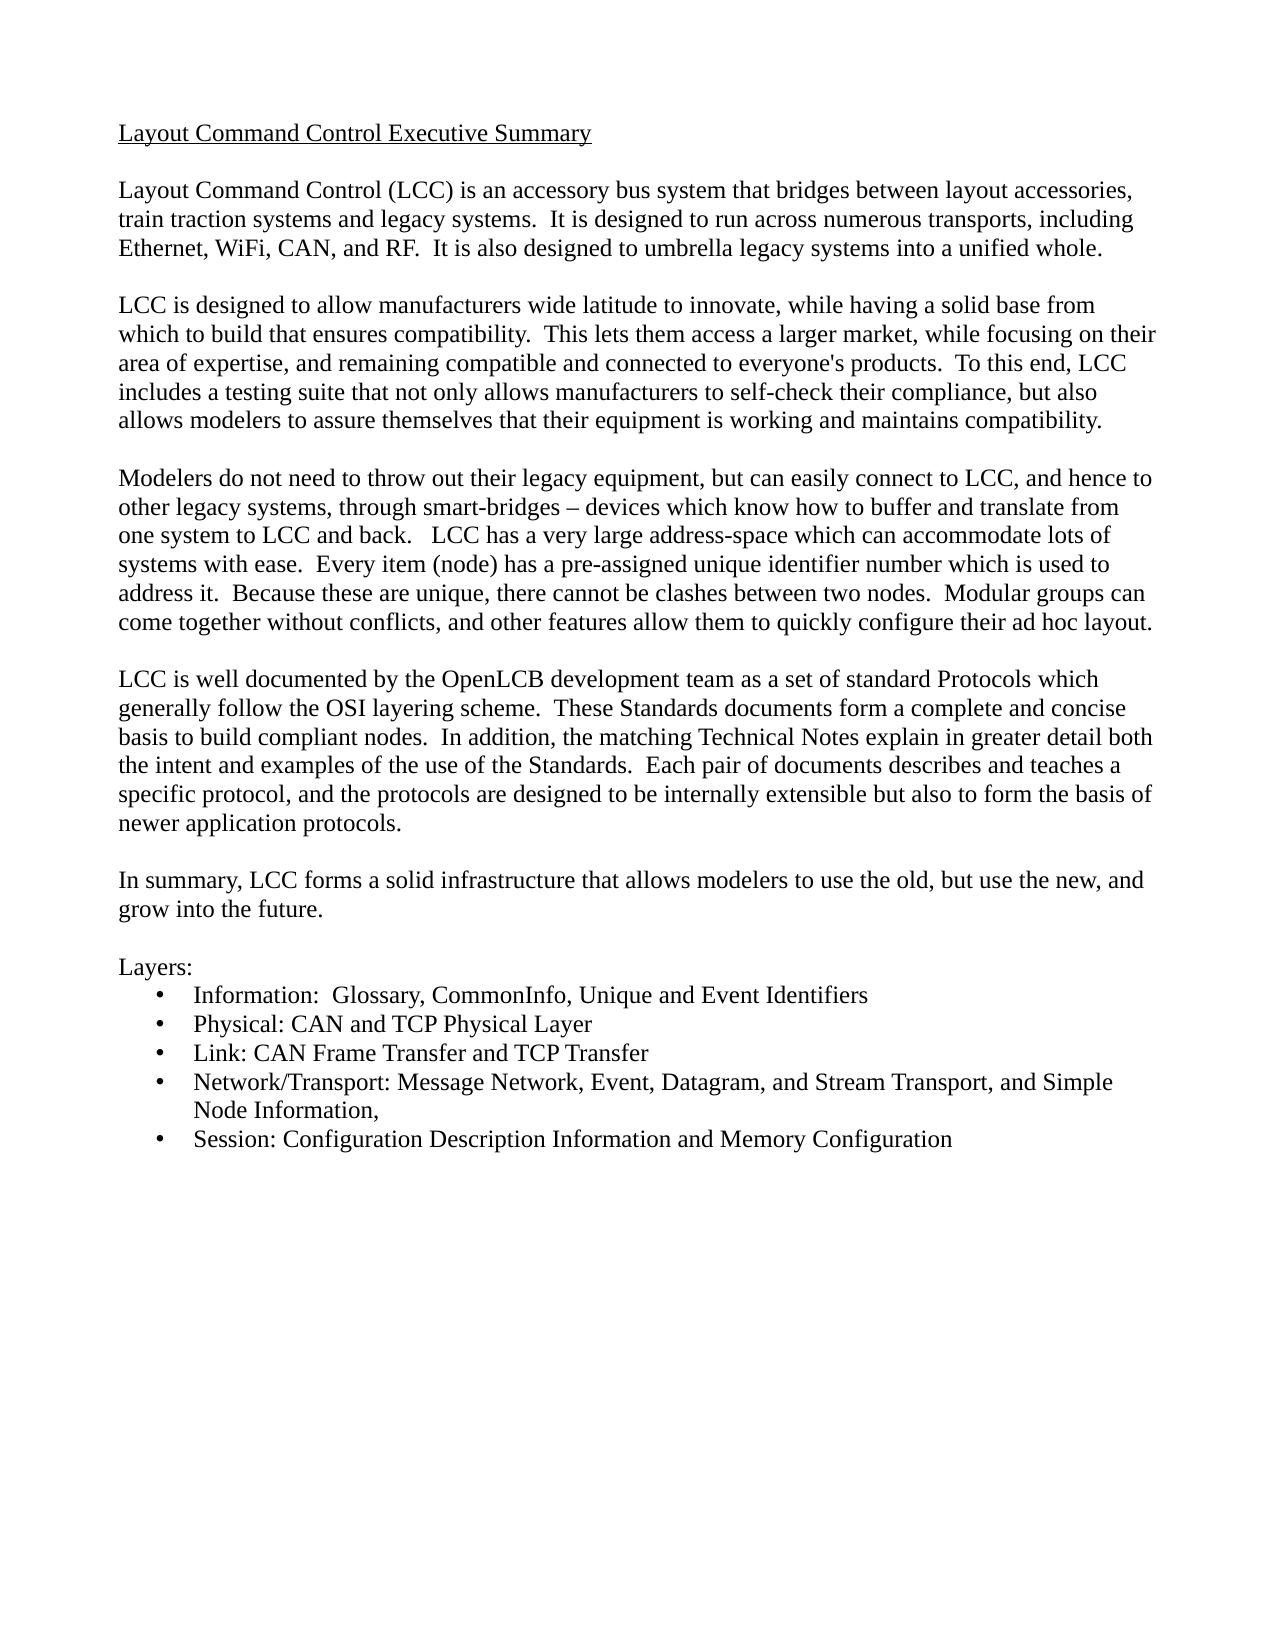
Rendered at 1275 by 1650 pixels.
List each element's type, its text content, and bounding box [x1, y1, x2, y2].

list Information: Glossary, CommonInfo, Unique and Event Identifiers [156, 981, 1157, 1009]
text LCC is well documented by the OpenLCB development team as a set of standard Protocols which generally follow the OSI layering scheme. These Standards documents form a complete and concise basis to build compliant nodes. In addition, the matching Technical Notes explain in greater detail both the intent and examples of the use of the Standards. Each pair of documents describes and teaches a specific protocol, and the protocols are designed to be internally extensible but also to form the basis of newer application protocols. [118, 664, 1157, 837]
list Link: CAN Frame Transfer and TCP Transfer [156, 1038, 1157, 1067]
text Layers: [118, 952, 1157, 981]
list Network/Transport: Message Network, Event, Datagram, and Stream Transport, and Simple Node Information, [156, 1067, 1157, 1124]
text In summary, LCC forms a solid infrastructure that allows modelers to use the old, but use the new, and grow into the future. [118, 866, 1157, 923]
text Modelers do not need to throw out their legacy equipment, but can easily connect to LCC, and hence to other legacy systems, through smart-bridges – devices which know how to buffer and translate from one system to LCC and back. LCC has a very large address-space which can accommodate lots of systems with ease. Every item (node) has a pre-assigned unique identifier number which is used to address it. Because these are unique, there cannot be clashes between two nodes. Modular groups can come together without conflicts, and other features allow them to quickly configure their ad hoc layout. [118, 463, 1157, 636]
text Layout Command Control (LCC) is an accessory bus system that bridges between layout accessories, train traction systems and legacy systems. It is designed to run across numerous transports, including Ethernet, WiFi, CAN, and RF. It is also designed to umbrella legacy systems into a unified whole. [118, 176, 1157, 262]
list Session: Configuration Description Information and Memory Configuration [156, 1124, 1157, 1153]
text LCC is designed to allow manufacturers wide latitude to innovate, while having a solid base from which to build that ensures compatibility. This lets them access a larger market, while focusing on their area of expertise, and remaining compatible and connected to everyone's products. To this end, LCC includes a testing suite that not only allows manufacturers to self-check their compliance, but also allows modelers to assure themselves that their equipment is working and maintains compatibility. [118, 291, 1157, 434]
text Layout Command Control Executive Summary [118, 118, 1157, 147]
list Physical: CAN and TCP Physical Layer [156, 1009, 1157, 1038]
